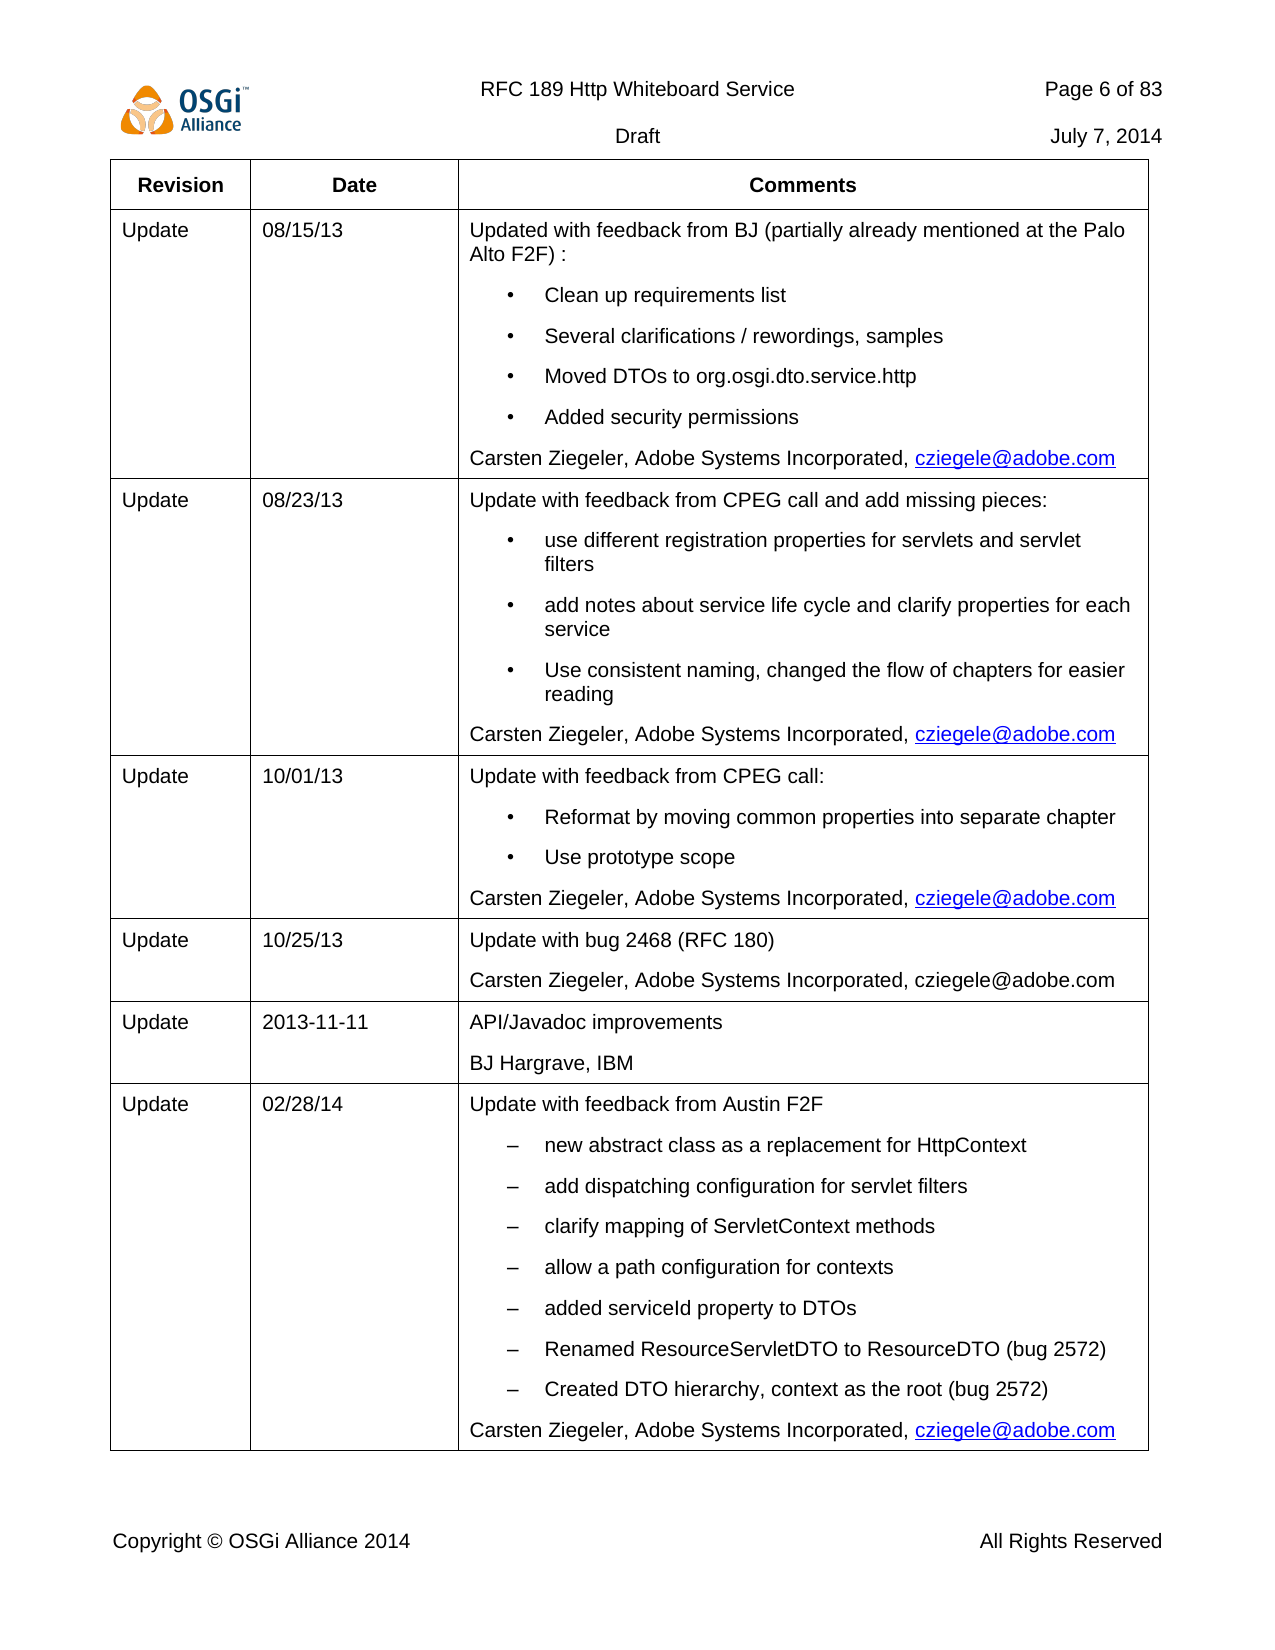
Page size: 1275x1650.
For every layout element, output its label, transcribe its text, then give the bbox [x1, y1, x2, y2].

table_cell Update with feedback from CPEG call and add missing pieces: use different registration properties for servlets and servlet filters add notes about service life cycle and clarify properties for each service Use consistent naming, changed the flow of chapters for easier reading Carsten Ziegeler, Adobe Systems Incorporated, cziegele@adobe.com [459, 479, 1148, 754]
table_cell 28.02.14 [251, 1084, 458, 1450]
table_cell Updated with feedback from BJ (partially already mentioned at the Palo Alto F2F) : Clean up requirements list Several clarifications / rewordings, samples Moved DTOs to org.osgi.dto.service.http Added security permissions Carsten Ziegeler, Adobe Systems Incorporated, cziegele@adobe.com [459, 210, 1148, 478]
table_cell Update [111, 919, 250, 1001]
table_cell Update [111, 1002, 250, 1083]
table_cell Update with feedback from Austin F2F new abstract class as a replacement for HttpContext add dispatching configuration for servlet filters clarify mapping of ServletContext methods allow a path configuration for contexts added serviceId property to DTOs Renamed ResourceServletDTO to ResourceDTO (bug 2572) Created DTO hierarchy, context as the root (bug 2572) Carsten Ziegeler, Adobe Systems Incorporated, cziegele@adobe.com [459, 1084, 1148, 1450]
table_cell Update [111, 210, 250, 478]
table_cell Update [111, 479, 250, 754]
picture [113, 78, 257, 142]
table_cell Update [111, 1084, 250, 1450]
table_cell Update with bug 2468 (RFC 180) Carsten Ziegeler, Adobe Systems Incorporated, cziegele@adobe.com [459, 919, 1148, 1001]
table_cell API/Javadoc improvements BJ Hargrave, IBM [459, 1002, 1148, 1083]
table_cell 15.08.13 [251, 210, 458, 478]
table_cell 01.10.13 [251, 756, 458, 918]
table_header Comments [459, 160, 1148, 209]
table_header Revision [111, 160, 250, 209]
table_cell 25.10.13 [251, 919, 458, 1001]
table_header Date [251, 160, 458, 209]
table_cell Update with feedback from CPEG call: Reformat by moving common properties into separate chapter Use prototype scope Carsten Ziegeler, Adobe Systems Incorporated, cziegele@adobe.com [459, 756, 1148, 918]
table_cell 23.08.13 [251, 479, 458, 754]
table_cell Update [111, 756, 250, 918]
table_cell 2013-11-11 [251, 1002, 458, 1083]
